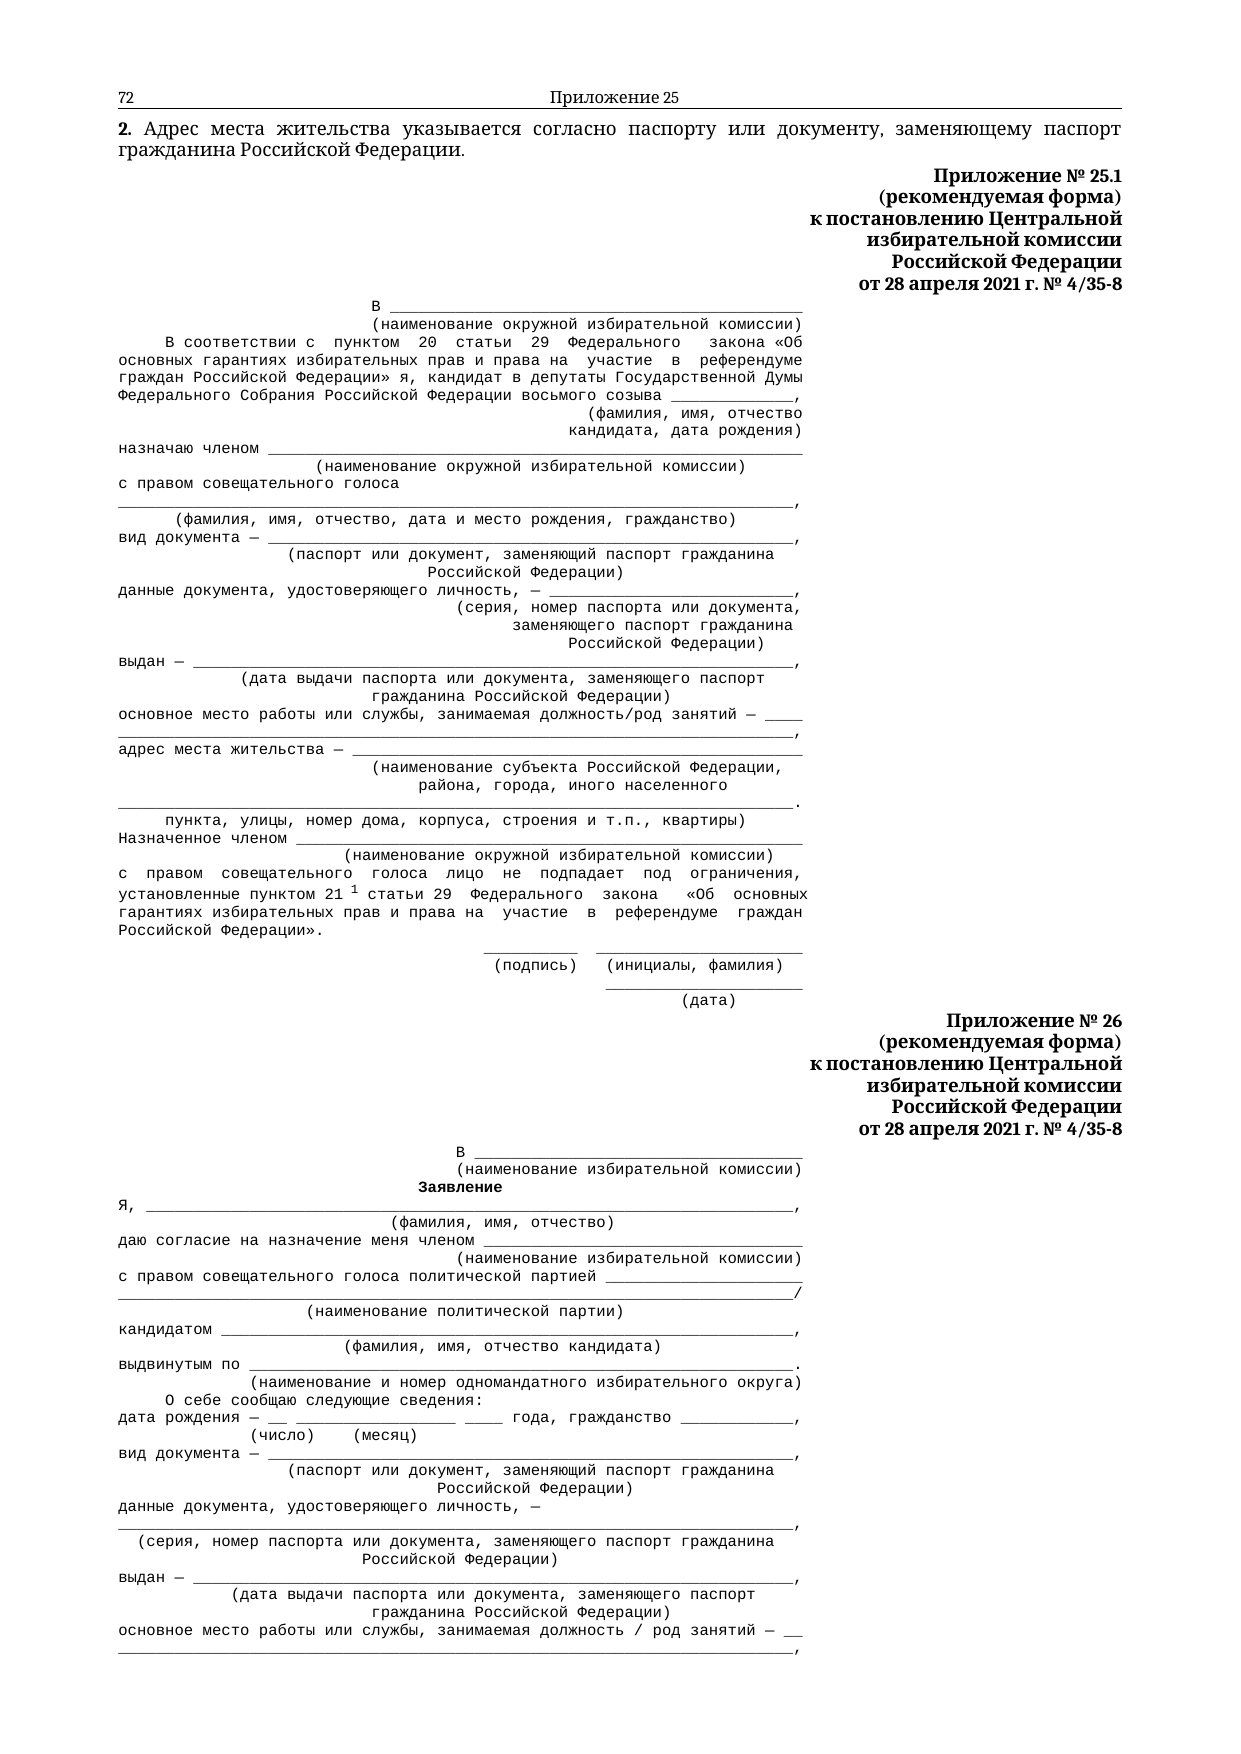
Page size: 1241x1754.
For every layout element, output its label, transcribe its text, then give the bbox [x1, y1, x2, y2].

text Приложение № 26 (рекомендуемая форма) к постановлению Центральной избирательной комиссии Российской Федерации от 28 апреля 2021 г. № 4/35-8 [118, 1010, 1122, 1140]
text граждан Российской Федерации» я, кандидат в депутаты Государственной Думы [118, 370, 1122, 387]
text (наименование окружной избирательной комиссии) [118, 848, 1122, 866]
text с правом совещательного голоса политической партией _____________________ [118, 1268, 1122, 1286]
text заменяющего паспорт гражданина [118, 618, 1122, 635]
text (фамилия, имя, отчество кандидата) [118, 1339, 1122, 1356]
text выдвинутым по __________________________________________________________. [118, 1356, 1122, 1374]
text (наименование избирательной комиссии) [118, 1250, 1122, 1268]
text основное место работы или службы, занимаемая должность/род занятий — ____ [118, 706, 1122, 724]
text (наименование и номер одномандатного избирательного округа) [118, 1374, 1122, 1392]
text адрес места жительства — ________________________________________________ [118, 742, 1122, 759]
text Приложение № 25.1 (рекомендуемая форма) к постановлению Центральной избирательной комиссии Российской Федерации от 28 апреля 2021 г. № 4/35-8 [118, 165, 1122, 295]
text назначаю членом _________________________________________________________ [118, 441, 1122, 458]
text (серия, номер паспорта или документа, заменяющего паспорт гражданина [118, 1533, 1122, 1551]
text ________________________________________________________________________. [118, 795, 1122, 812]
text ________________________________________________________________________, [118, 494, 1122, 511]
text с правом совещательного голоса [118, 476, 1122, 494]
text Российской Федерации) [118, 564, 1122, 582]
text основных гарантиях избирательных прав и права на участие в референдуме [118, 352, 1122, 370]
text В соответствии с пунктом 20 статьи 29 Федерального закона «Об [118, 334, 1122, 352]
text (дата выдачи паспорта или документа, заменяющего паспорт [118, 671, 1122, 688]
text кандидата, дата рождения) [118, 423, 1122, 441]
text (наименование окружной избирательной комиссии) [118, 458, 1122, 476]
text (фамилия, имя, отчество [118, 405, 1122, 423]
text данные документа, удостоверяющего личность, — [118, 1498, 1122, 1516]
text 2. Адрес места жительства указывается согласно паспорту или документу, заменяющему паспорт гражданина Российской Федерации. [118, 118, 1122, 161]
text В ___________________________________ [118, 1144, 1122, 1162]
text гражданина Российской Федерации) [118, 1604, 1122, 1622]
text Федерального Собрания Российской Федерации восьмого созыва _____________, [118, 387, 1122, 405]
text (наименование политической партии) [118, 1303, 1122, 1321]
text гарантиях избирательных прав и права на участие в референдуме граждан [118, 904, 1122, 922]
text выдан — ________________________________________________________________, [118, 1569, 1122, 1587]
text (паспорт или документ, заменяющий паспорт гражданина [118, 547, 1122, 564]
text Заявление [118, 1179, 1122, 1197]
text Российской Федерации) [118, 1551, 1122, 1569]
text (серия, номер паспорта или документа, [118, 600, 1122, 618]
text _____________________ [118, 975, 1122, 993]
text (фамилия, имя, отчество, дата и место рождения, гражданство) [118, 511, 1122, 529]
text ________________________________________________________________________, [118, 724, 1122, 742]
text (дата выдачи паспорта или документа, заменяющего паспорт [118, 1587, 1122, 1604]
text (число) (месяц) [118, 1427, 1122, 1445]
text пункта, улицы, номер дома, корпуса, строения и т.п., квартиры) [118, 812, 1122, 830]
text (фамилия, имя, отчество) [118, 1215, 1122, 1232]
text кандидатом _____________________________________________________________, [118, 1321, 1122, 1339]
text гражданина Российской Федерации) [118, 688, 1122, 706]
text выдан — ________________________________________________________________, [118, 653, 1122, 671]
text ________________________________________________________________________/ [118, 1286, 1122, 1303]
text Российской Федерации». [118, 922, 1122, 939]
text установленные пунктом 21 1 статьи 29 Федерального закона «Об основных [118, 883, 1122, 904]
text ________________________________________________________________________, [118, 1516, 1122, 1533]
text (подпись) (инициалы, фамилия) [118, 957, 1122, 975]
text Назначенное членом ______________________________________________________ [118, 830, 1122, 848]
text района, города, иного населенного [118, 777, 1122, 795]
text (дата) [118, 993, 1122, 1010]
text (наименование субъекта Российской Федерации, [118, 759, 1122, 777]
text данные документа, удостоверяющего личность, — __________________________, [118, 582, 1122, 600]
text дата рождения — __ _________________ ____ года, гражданство ____________, [118, 1409, 1122, 1427]
text В ____________________________________________ [118, 299, 1122, 317]
text Российской Федерации) [118, 635, 1122, 653]
text (паспорт или документ, заменяющий паспорт гражданина [118, 1463, 1122, 1480]
text Российской Федерации) [118, 1480, 1122, 1498]
text __________ ______________________ [118, 939, 1122, 957]
text с правом совещательного голоса лицо не подпадает под ограничения, [118, 866, 1122, 883]
text вид документа — ________________________________________________________, [118, 1445, 1122, 1463]
text вид документа — ________________________________________________________, [118, 529, 1122, 547]
text (наименование избирательной комиссии) [118, 1162, 1122, 1179]
text основное место работы или службы, занимаемая должность / род занятий — __ [118, 1622, 1122, 1640]
text Я, _____________________________________________________________________, [118, 1197, 1122, 1215]
text даю согласие на назначение меня членом __________________________________ [118, 1232, 1122, 1250]
text О себе сообщаю следующие сведения: [118, 1392, 1122, 1409]
text ________________________________________________________________________, [118, 1640, 1122, 1657]
text (наименование окружной избирательной комиссии) [118, 317, 1122, 334]
